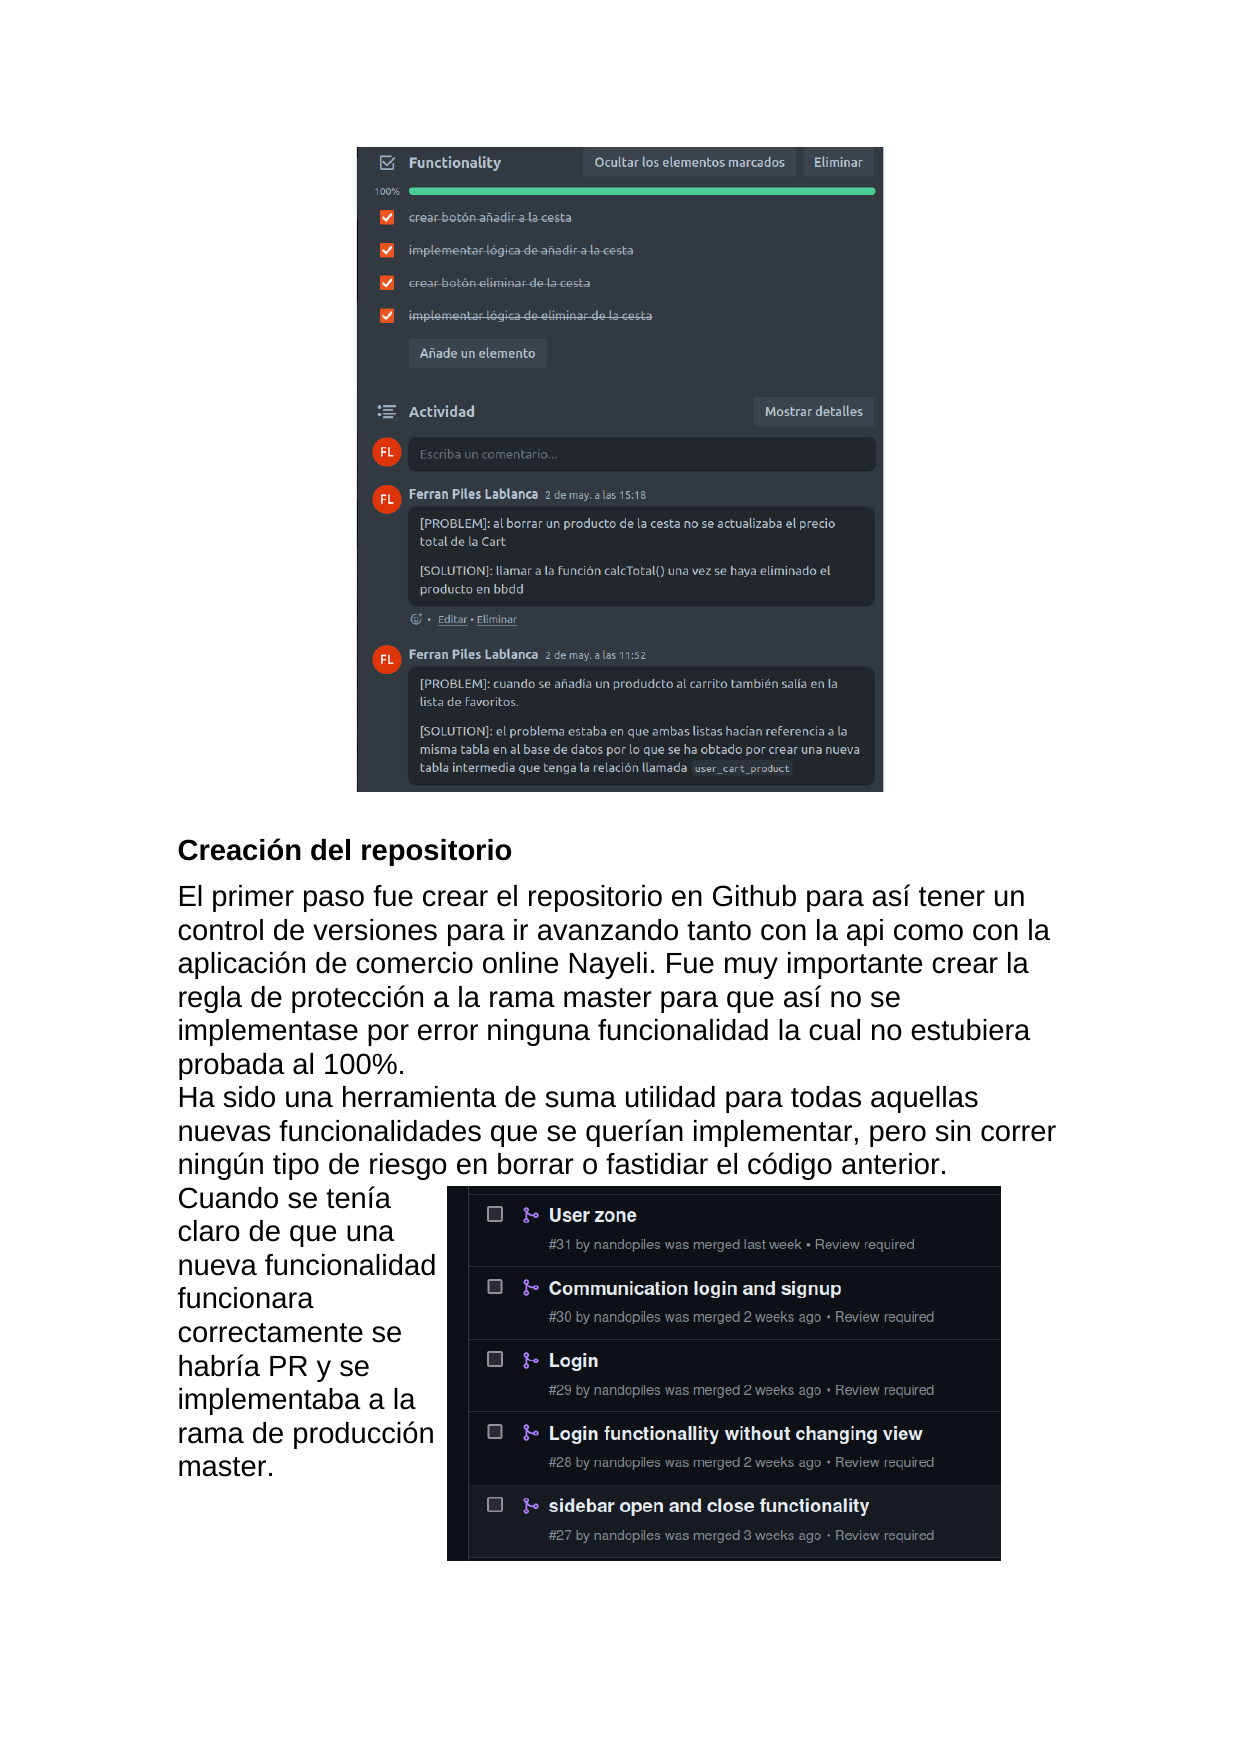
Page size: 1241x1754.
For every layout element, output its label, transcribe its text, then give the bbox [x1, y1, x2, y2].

picture [447, 1186, 1001, 1561]
picture [356, 147, 884, 792]
text Ha sido una herramienta de suma utilidad para todas aquellas nuevas funcionalidades que se querían implementar, pero sin correr ningún tipo de riesgo en borrar o fastidiar el código anterior. [177, 1080, 1063, 1181]
text El primer paso fue crear el repositorio en Github para así tener un control de versiones para ir avanzando tanto con la api como con la aplicación de comercio online Nayeli. Fue muy importante crear la regla de protección a la rama master para que así no se implementase por error ninguna funcionalidad la cual no estubiera probada al 100%. [177, 879, 1063, 1080]
subtitle Creación del repositorio [177, 833, 1063, 867]
text Cuando se tenía claro de que una nueva funcionalidad funcionara correctamente se habría PR y se implementaba a la rama de producción master. [177, 1181, 1063, 1483]
